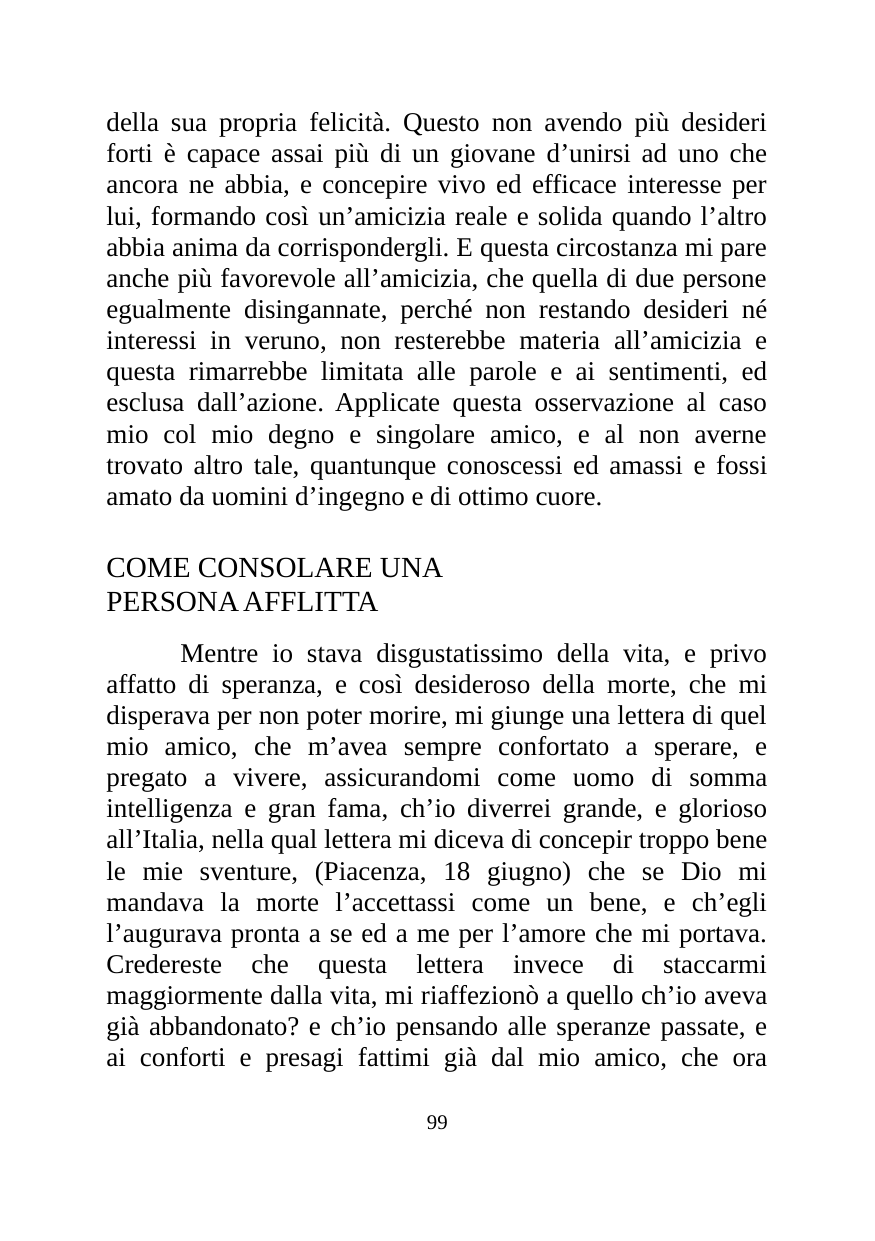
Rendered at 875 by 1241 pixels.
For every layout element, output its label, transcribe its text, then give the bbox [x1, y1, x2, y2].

text della sua propria felicità. Questo non avendo più desideri forti è capace assai più di un giovane d’unirsi ad uno che ancora ne abbia, e concepire vivo ed efficace interesse per lui, formando così un’amicizia reale e solida quando l’altro abbia anima da corrispondergli. E questa circostanza mi pare anche più favorevole all’amicizia, che quella di due persone egualmente disingannate, perché non restando desideri né interessi in veruno, non resterebbe materia all’amicizia e questa rimarrebbe limitata alle parole e ai sentimenti, ed esclusa dall’azione. Applicate questa osservazione al caso mio col mio degno e singolare amico, e al non averne trovato altro tale, quantunque conoscessi ed amassi e fossi amato da uomini d’ingegno e di ottimo cuore. [106, 106, 768, 511]
text Mentre io stava disgustatissimo della vita, e privo affatto di speranza, e così desideroso della morte, che mi disperava per non poter morire, mi giunge una lettera di quel mio amico, che m’avea sempre confortato a sperare, e pregato a vivere, assicurandomi come uomo di somma intelligenza e gran fama, ch’io diverrei grande, e glorioso all’Italia, nella qual lettera mi diceva di concepir troppo bene le mie sventure, (Piacenza, 18 giugno) che se Dio mi mandava la morte l’accettassi come un bene, e ch’egli l’augurava pronta a se ed a me per l’amore che mi portava. Credereste che questa lettera invece di staccarmi maggiormente dalla vita, mi riaffezionò a quello ch’io aveva già abbandonato? e ch’io pensando alle speranze passate, e ai conforti e presagi fattimi già dal mio amico, che ora [106, 637, 768, 1073]
subtitle COME CONSOLARE UNA PERSONA AFFLITTA [106, 550, 768, 617]
